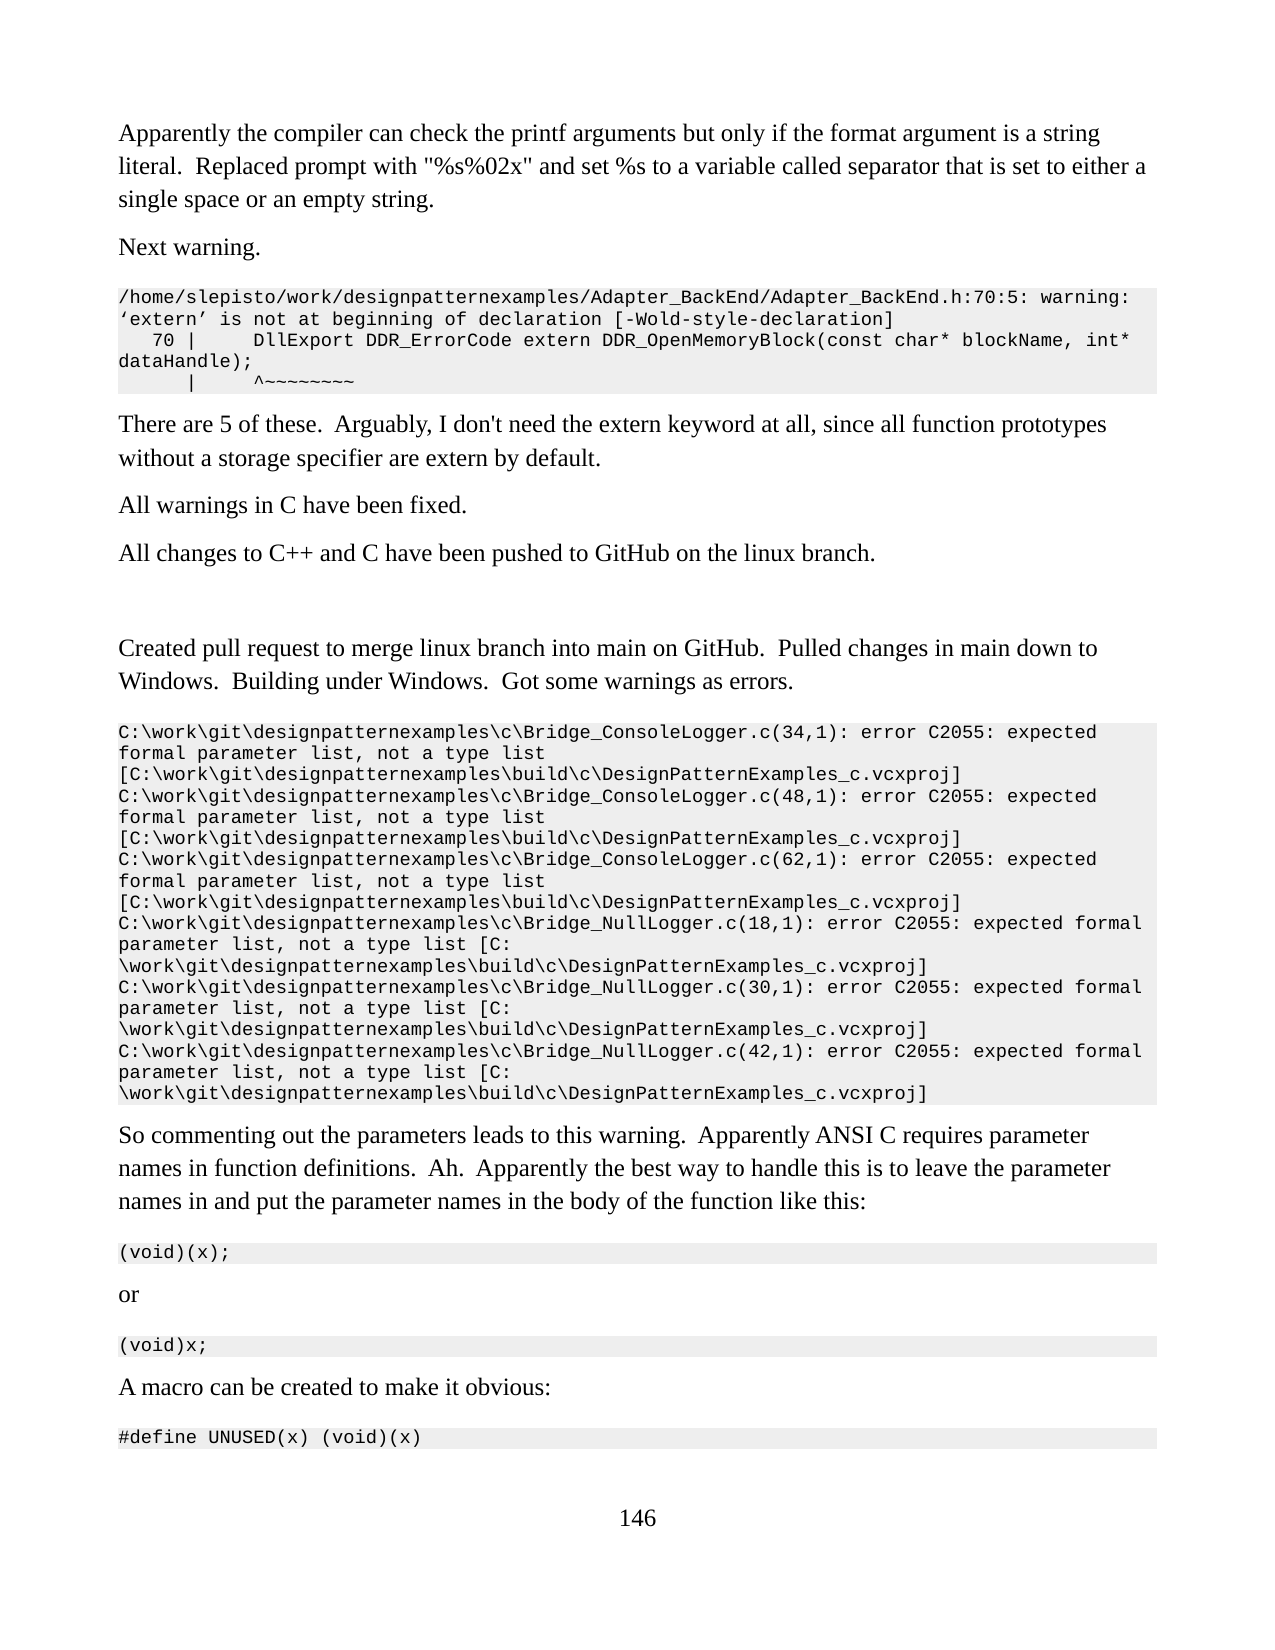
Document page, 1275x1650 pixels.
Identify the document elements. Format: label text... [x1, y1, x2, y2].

text C:\work\git\designpatternexamples\c\Bridge_ConsoleLogger.c(62,1): error C2055: expected formal parameter list, not a type list [118, 850, 1157, 893]
text /home/slepisto/work/designpatternexamples/Adapter_BackEnd/Adapter_BackEnd.h:70:5: warning: ‘extern’ is not at beginning of declaration [-Wold-style-declaration] [118, 288, 1157, 331]
text So commenting out the parameters leads to this warning. Apparently ANSI C requires parameter names in function definitions. Ah. Apparently the best way to handle this is to leave the parameter names in and put the parameter names in the body of the function like this: [118, 1120, 1157, 1215]
text \work\git\designpatternexamples\build\c\DesignPatternExamples_c.vcxproj] [118, 956, 1157, 978]
text C:\work\git\designpatternexamples\c\Bridge_ConsoleLogger.c(34,1): error C2055: expected formal parameter list, not a type list [118, 723, 1157, 765]
text 70 | DllExport DDR_ErrorCode extern DDR_OpenMemoryBlock(const char* blockName, int* dataHandle); [118, 331, 1157, 373]
text [C:\work\git\designpatternexamples\build\c\DesignPatternExamples_c.vcxproj] [118, 765, 1157, 786]
text [C:\work\git\designpatternexamples\build\c\DesignPatternExamples_c.vcxproj] [118, 893, 1157, 914]
text (void)(x); [118, 1243, 1157, 1264]
text or [118, 1279, 1157, 1308]
text Next warning. [118, 232, 1157, 261]
text There are 5 of these. Arguably, I don't need the extern keyword at all, since all function prototypes without a storage specifier are extern by default. [118, 409, 1157, 471]
text \work\git\designpatternexamples\build\c\DesignPatternExamples_c.vcxproj] [118, 1020, 1157, 1041]
text C:\work\git\designpatternexamples\c\Bridge_NullLogger.c(42,1): error C2055: expected formal parameter list, not a type list [C: [118, 1041, 1157, 1084]
text (void)x; [118, 1336, 1157, 1357]
text #define UNUSED(x) (void)(x) [118, 1428, 1157, 1449]
text C:\work\git\designpatternexamples\c\Bridge_NullLogger.c(18,1): error C2055: expected formal parameter list, not a type list [C: [118, 914, 1157, 956]
text A macro can be created to make it obvious: [118, 1372, 1157, 1401]
text C:\work\git\designpatternexamples\c\Bridge_ConsoleLogger.c(48,1): error C2055: expected formal parameter list, not a type list [118, 786, 1157, 829]
text [C:\work\git\designpatternexamples\build\c\DesignPatternExamples_c.vcxproj] [118, 829, 1157, 850]
text All warnings in C have been fixed. [118, 490, 1157, 519]
text Created pull request to merge linux branch into main on GitHub. Pulled changes in main down to Windows. Building under Windows. Got some warnings as errors. [118, 633, 1157, 695]
text C:\work\git\designpatternexamples\c\Bridge_NullLogger.c(30,1): error C2055: expected formal parameter list, not a type list [C: [118, 978, 1157, 1020]
text All changes to C++ and C have been pushed to GitHub on the linux branch. [118, 538, 1157, 567]
text \work\git\designpatternexamples\build\c\DesignPatternExamples_c.vcxproj] [118, 1084, 1157, 1105]
text Apparently the compiler can check the printf arguments but only if the format argument is a string literal. Replaced prompt with "%s%02x" and set %s to a variable called separator that is set to either a single space or an empty string. [118, 118, 1157, 213]
text | ^~~~~~~~~ [118, 373, 1157, 394]
